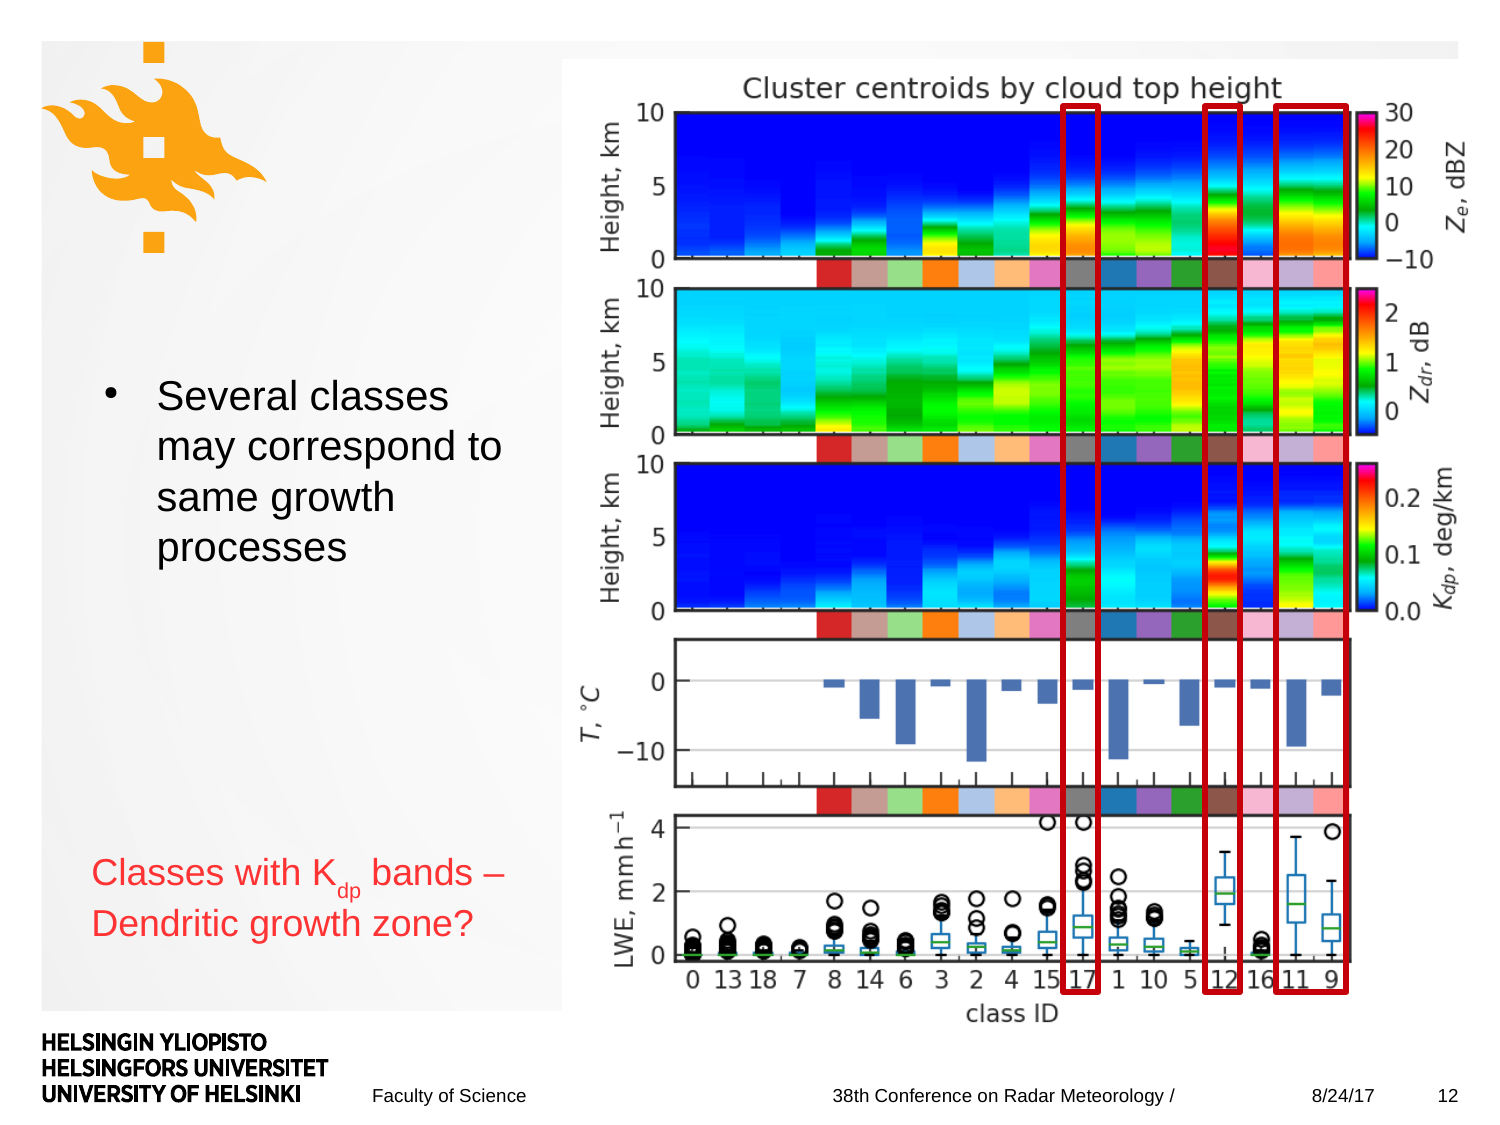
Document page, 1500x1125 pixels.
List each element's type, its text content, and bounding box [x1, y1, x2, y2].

picture [144, 137, 164, 158]
picture [41, 41, 1489, 1044]
list Several classes may correspond to same growth processes [70, 361, 532, 1000]
text_box Classes with Kdp bands – Dendritic growth zone? [76, 844, 585, 952]
